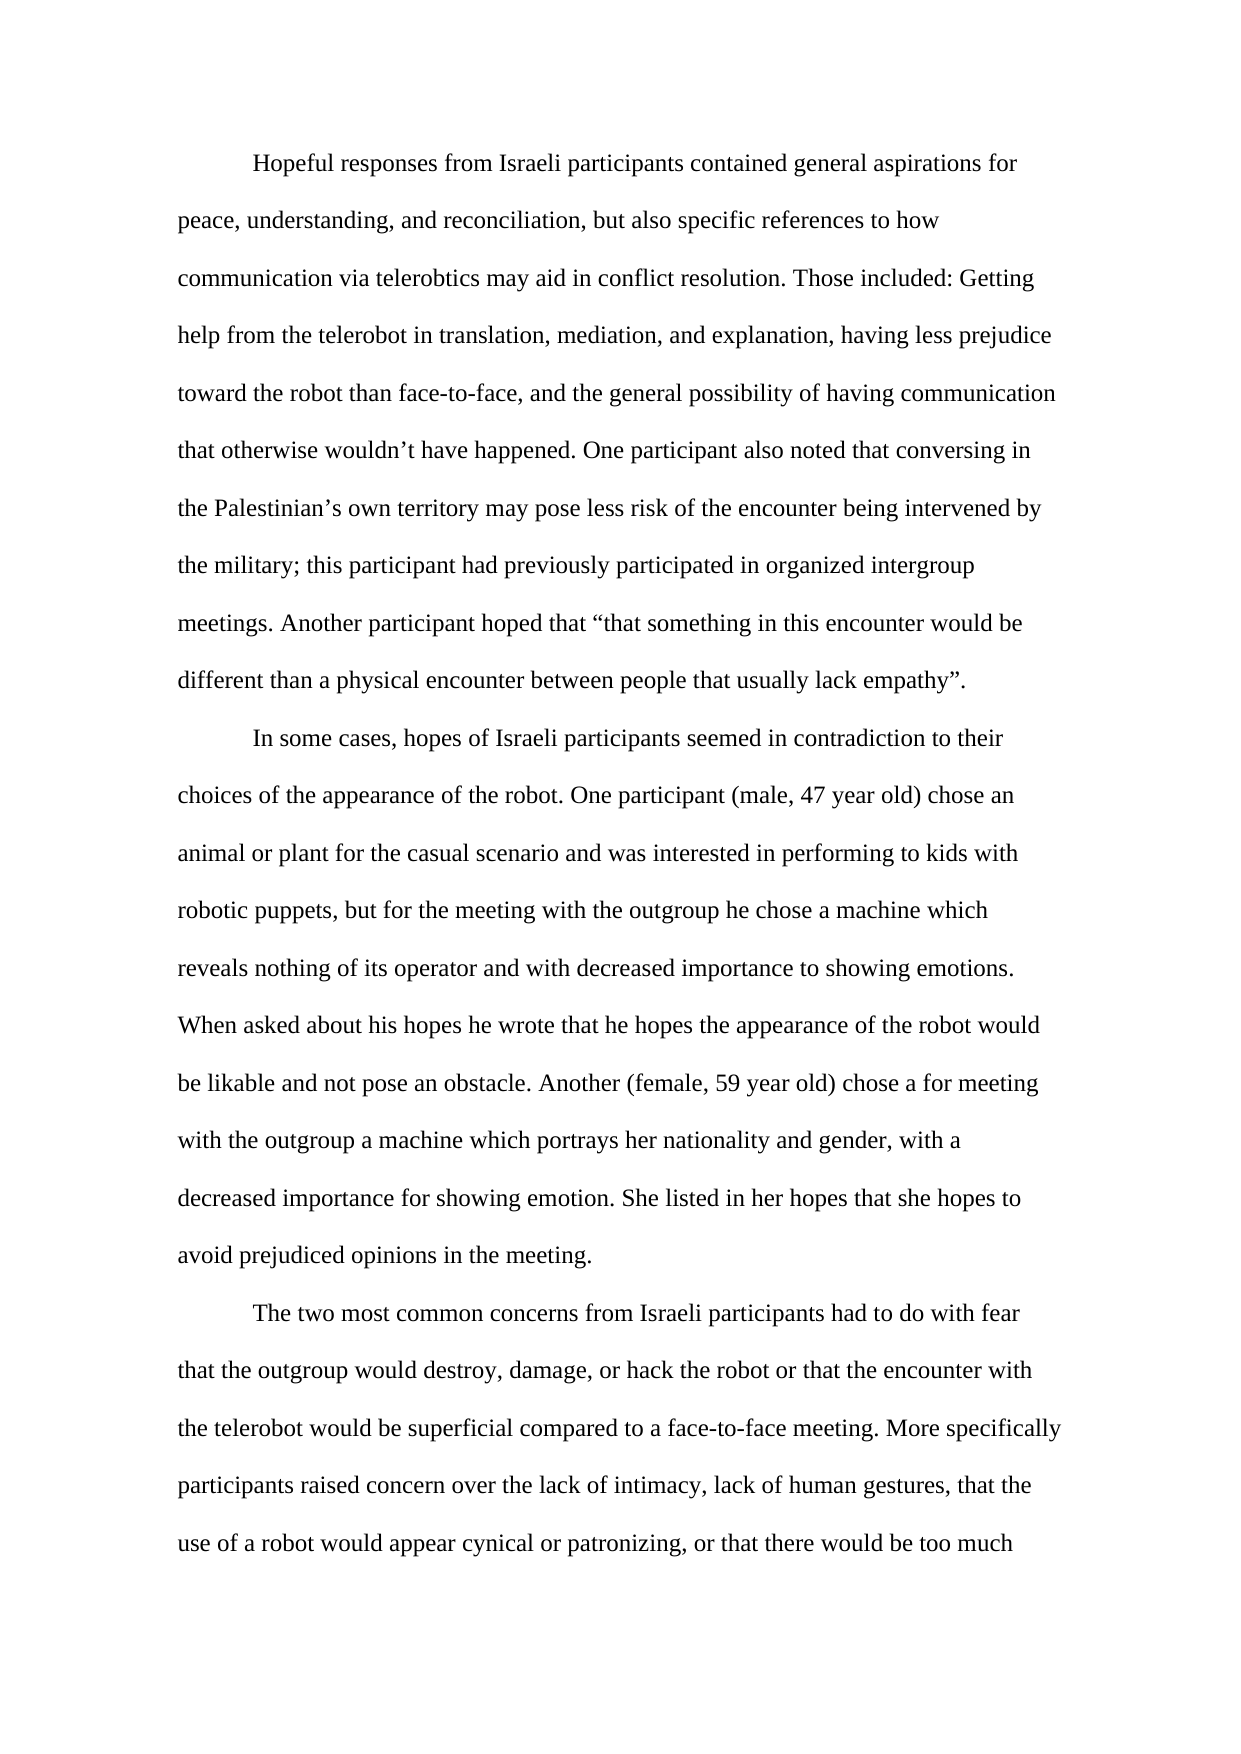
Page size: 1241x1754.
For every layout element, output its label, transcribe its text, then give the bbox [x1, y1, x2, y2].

text Hopeful responses from Israeli participants contained general aspirations for peace, understanding, and reconciliation, but also specific references to how communication via telerobtics may aid in conflict resolution. Those included: Getting help from the telerobot in translation, mediation, and explanation, having less prejudice toward the robot than face-to-face, and the general possibility of having communication that otherwise wouldn’t have happened. One participant also noted that conversing in the Palestinian’s own territory may pose less risk of the encounter being intervened by the military; this participant had previously participated in organized intergroup meetings. Another participant hoped that “that something in this encounter would be different than a physical encounter between people that usually lack empathy”. [177, 148, 1063, 694]
text The two most common concerns from Israeli participants had to do with fear that the outgroup would destroy, damage, or hack the robot or that the encounter with the telerobot would be superficial compared to a face-to-face meeting. More specifically participants raised concern over the lack of intimacy, lack of human gestures, that the use of a robot would appear cynical or patronizing, or that there would be too much [177, 1298, 1063, 1556]
text In some cases, hopes of Israeli participants seemed in contradiction to their choices of the appearance of the robot. One participant (male, 47 year old) chose an animal or plant for the casual scenario and was interested in performing to kids with robotic puppets, but for the meeting with the outgroup he chose a machine which reveals nothing of its operator and with decreased importance to showing emotions. When asked about his hopes he wrote that he hopes the appearance of the robot would be likable and not pose an obstacle. Another (female, 59 year old) chose a for meeting with the outgroup a machine which portrays her nationality and gender, with a decreased importance for showing emotion. She listed in her hopes that she hopes to avoid prejudiced opinions in the meeting. [177, 723, 1063, 1269]
